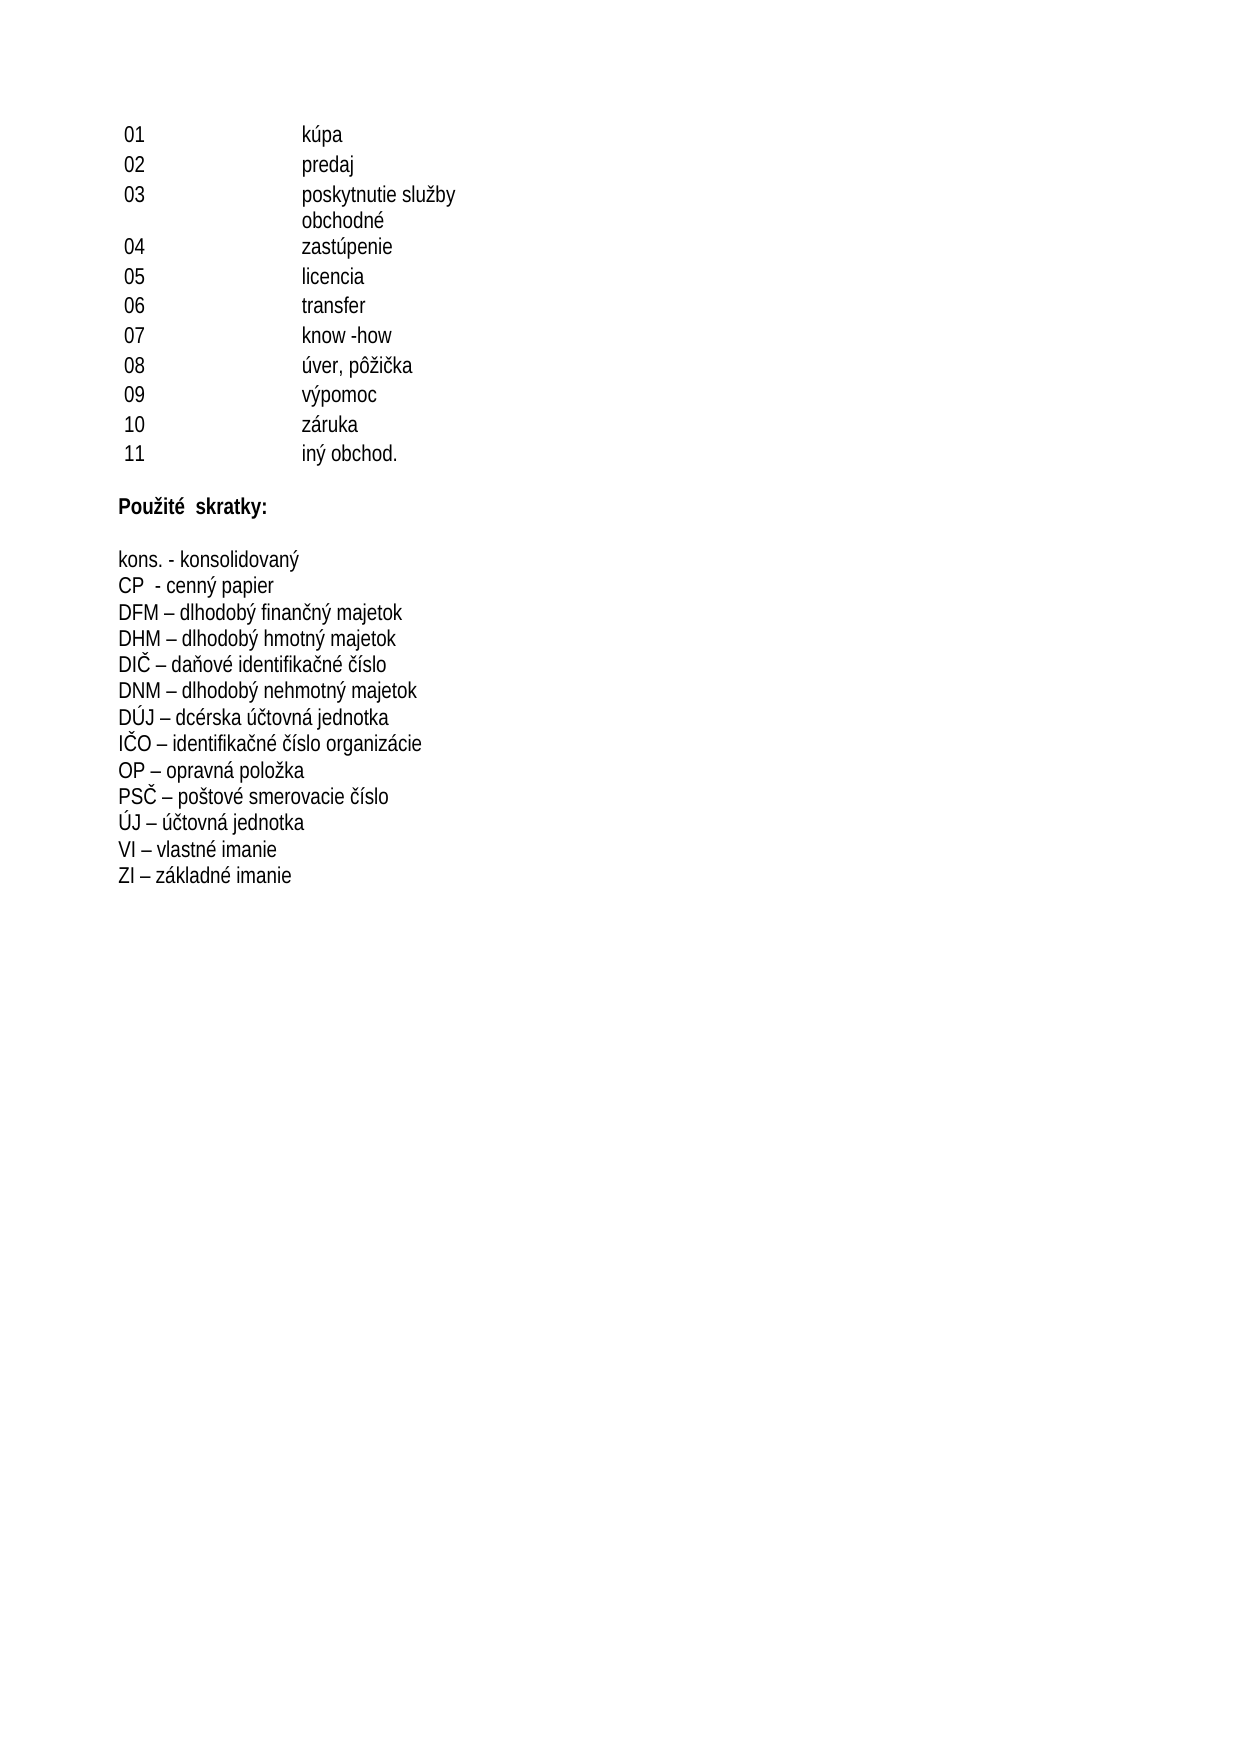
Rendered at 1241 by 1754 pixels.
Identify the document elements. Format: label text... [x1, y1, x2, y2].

table_cell obchodné zastúpenie [294, 207, 487, 259]
table_cell 01 [117, 118, 294, 148]
text ÚJ – účtovná jednotka [118, 809, 1122, 836]
text IČO – identifikačné číslo organizácie [118, 730, 1122, 757]
table_cell 07 [117, 319, 294, 348]
text CP - cenný papier [118, 572, 1122, 598]
table_cell licencia [294, 260, 487, 289]
table_cell know -how [294, 319, 487, 348]
table_cell iný obchod. [294, 437, 487, 467]
table_cell 05 [117, 260, 294, 289]
text DIČ – daňové identifikačné číslo [118, 651, 1122, 677]
text kons. - konsolidovaný [118, 546, 1122, 572]
text VI – vlastné imanie [118, 836, 1122, 862]
text DÚJ – dcérska účtovná jednotka [118, 704, 1122, 730]
table_cell 02 [117, 148, 294, 177]
table_cell predaj [294, 148, 487, 177]
table_cell 08 [117, 348, 294, 378]
table_cell úver, pôžička [294, 348, 487, 378]
table_cell transfer [294, 289, 487, 319]
text ZI – základné imanie [118, 862, 1122, 888]
text Použité skratky: [118, 493, 1122, 519]
table_cell 04 [117, 207, 294, 259]
table_cell 03 [117, 177, 294, 207]
table_cell poskytnutie služby [294, 177, 487, 207]
table_cell 09 [117, 378, 294, 407]
text DFM – dlhodobý finančný majetok [118, 598, 1122, 625]
table_cell 10 [117, 408, 294, 437]
table_cell 06 [117, 289, 294, 319]
table_cell 11 [117, 437, 294, 467]
table_cell záruka [294, 408, 487, 437]
text PSČ – poštové smerovacie číslo [118, 783, 1122, 809]
text DHM – dlhodobý hmotný majetok [118, 625, 1122, 651]
table_cell kúpa [294, 118, 487, 148]
text OP – opravná položka [118, 757, 1122, 783]
text DNM – dlhodobý nehmotný majetok [118, 677, 1122, 704]
table_cell výpomoc [294, 378, 487, 407]
